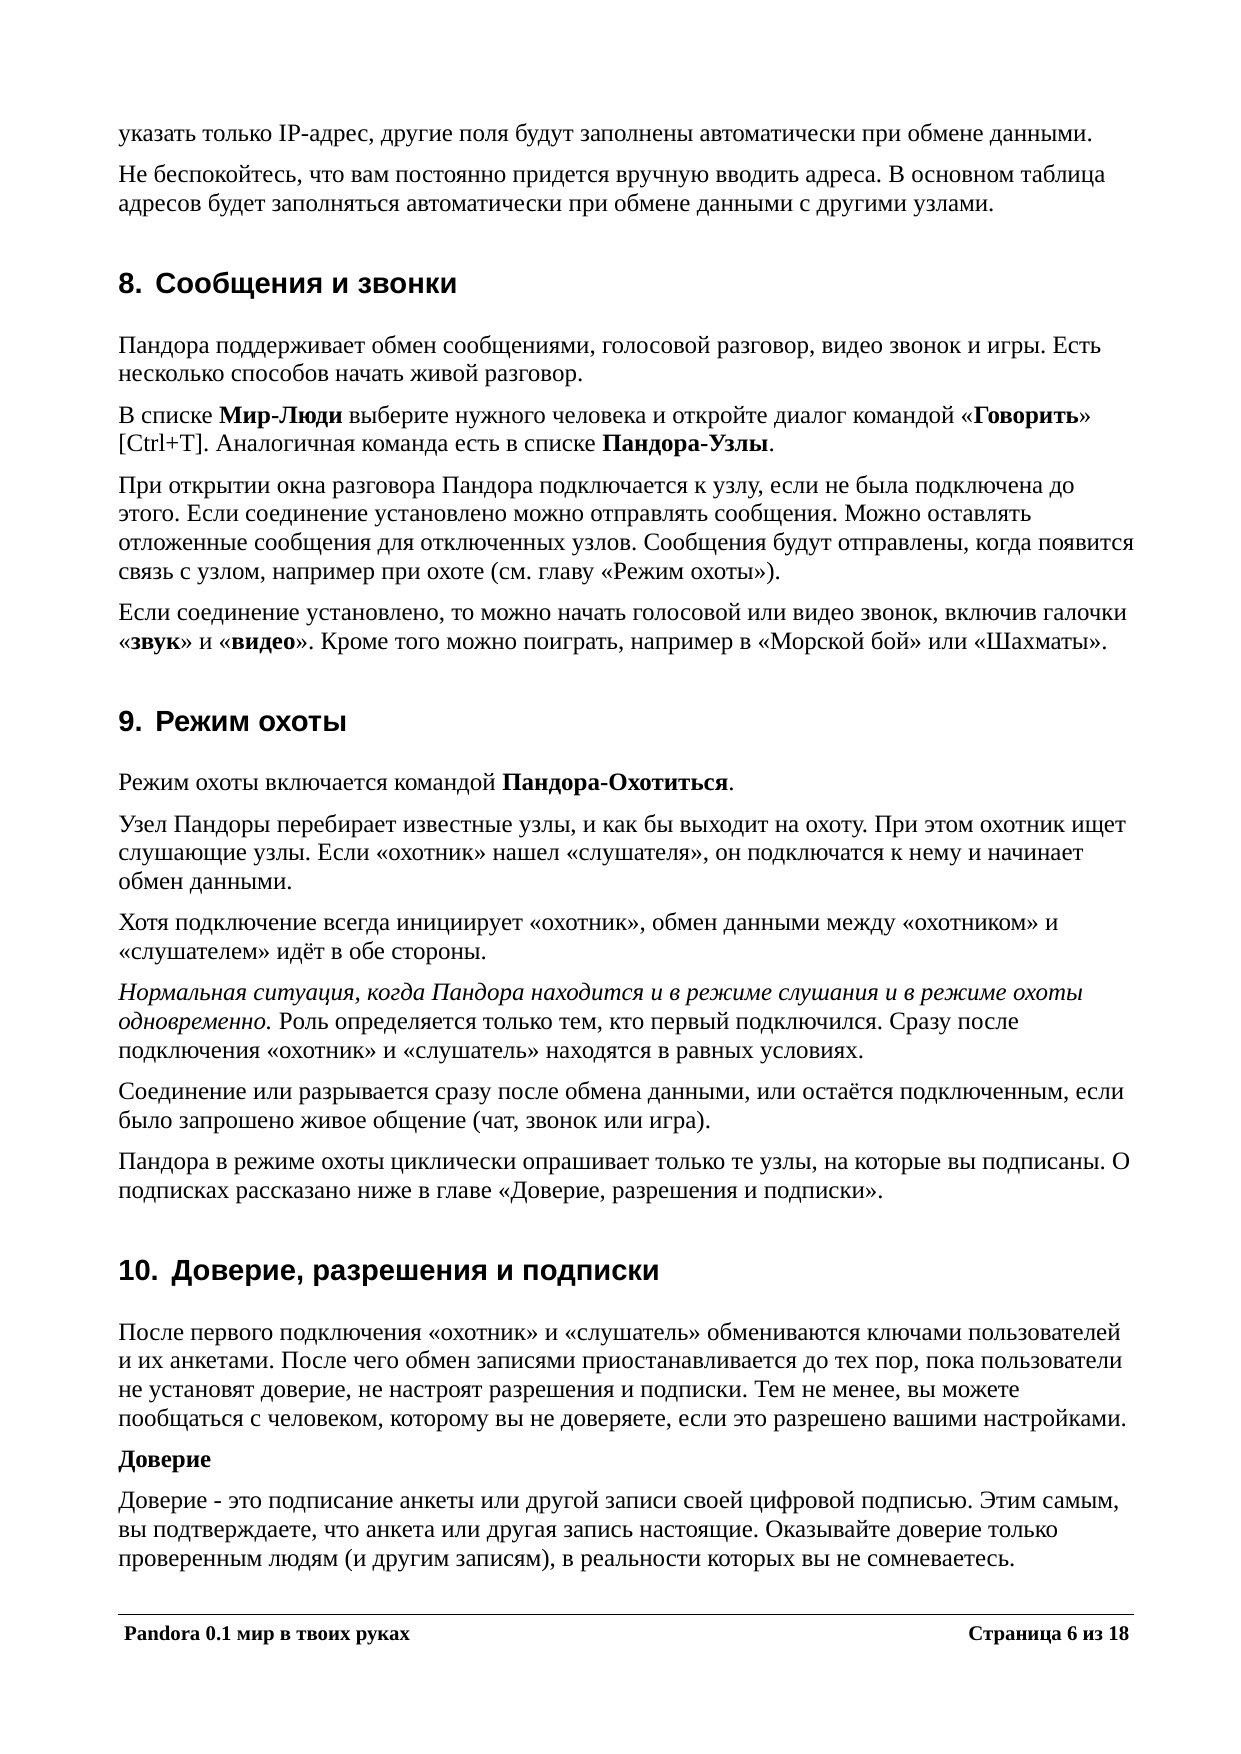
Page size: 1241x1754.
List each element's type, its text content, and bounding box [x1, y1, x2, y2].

text Режим охоты включается командой Пандора-Охотиться. [118, 767, 1134, 796]
text Доверие - это подписание анкеты или другой записи своей цифровой подписью. Этим самым, вы подтверждаете, что анкета или другая запись настоящие. Оказывайте доверие только проверенным людям (и другим записям), в реальности которых вы не сомневаетесь. [118, 1485, 1134, 1572]
text Нормальная ситуация, когда Пандора находится и в режиме слушания и в режиме охоты одновременно. Роль определяется только тем, кто первый подключился. Сразу после подключения «охотник» и «слушатель» находятся в равных условиях. [118, 977, 1134, 1064]
text Если соединение установлено, то можно начать голосовой или видео звонок, включив галочки «звук» и «видео». Кроме того можно поиграть, например в «Морской бой» или «Шахматы». [118, 597, 1134, 655]
subtitle Доверие, разрешения и подписки [118, 1253, 1134, 1286]
text Соединение или разрывается сразу после обмена данными, или остаётся подключенным, если было запрошено живое общение (чат, звонок или игра). [118, 1076, 1134, 1134]
subtitle Режим охоты [118, 704, 1134, 737]
text В списке Мир-Люди выберите нужного человека и откройте диалог командой «Говорить» [Ctrl+T]. Аналогичная команда есть в списке Пандора-Узлы. [118, 400, 1134, 457]
text Не беспокойтесь, что вам постоянно придется вручную вводить адреса. В основном таблица адресов будет заполняться автоматически при обмене данными с другими узлами. [118, 159, 1134, 217]
text указать только IP-адрес, другие поля будут заполнены автоматически при обмене данными. [118, 118, 1134, 147]
text Хотя подключение всегда инициирует «охотник», обмен данными между «охотником» и «слушателем» идёт в обе стороны. [118, 907, 1134, 965]
text Пандора поддерживает обмен сообщениями, голосовой разговор, видео звонок и игры. Есть несколько способов начать живой разговор. [118, 330, 1134, 387]
text Узел Пандоры перебирает известные узлы, и как бы выходит на охоту. При этом охотник ищет слушающие узлы. Если «охотник» нашел «слушателя», он подключатся к нему и начинает обмен данными. [118, 809, 1134, 895]
text Доверие [118, 1444, 1134, 1473]
text Пандора в режиме охоты циклически опрашивает только те узлы, на которые вы подписаны. О подписках рассказано ниже в главе «Доверие, разрешения и подписки». [118, 1146, 1134, 1204]
text При открытии окна разговора Пандора подключается к узлу, если не была подключена до этого. Если соединение установлено можно отправлять сообщения. Можно оставлять отложенные сообщения для отключенных узлов. Сообщения будут отправлены, когда появится связь с узлом, например при охоте (см. главу «Режим охоты»). [118, 470, 1134, 585]
subtitle Сообщения и звонки [118, 266, 1134, 299]
text После первого подключения «охотник» и «слушатель» обмениваются ключами пользователей и их анкетами. После чего обмен записями приостанавливается до тех пор, пока пользователи не установят доверие, не настроят разрешения и подписки. Тем не менее, вы можете пообщаться с человеком, которому вы не доверяете, если это разрешено вашими настройками. [118, 1317, 1134, 1432]
